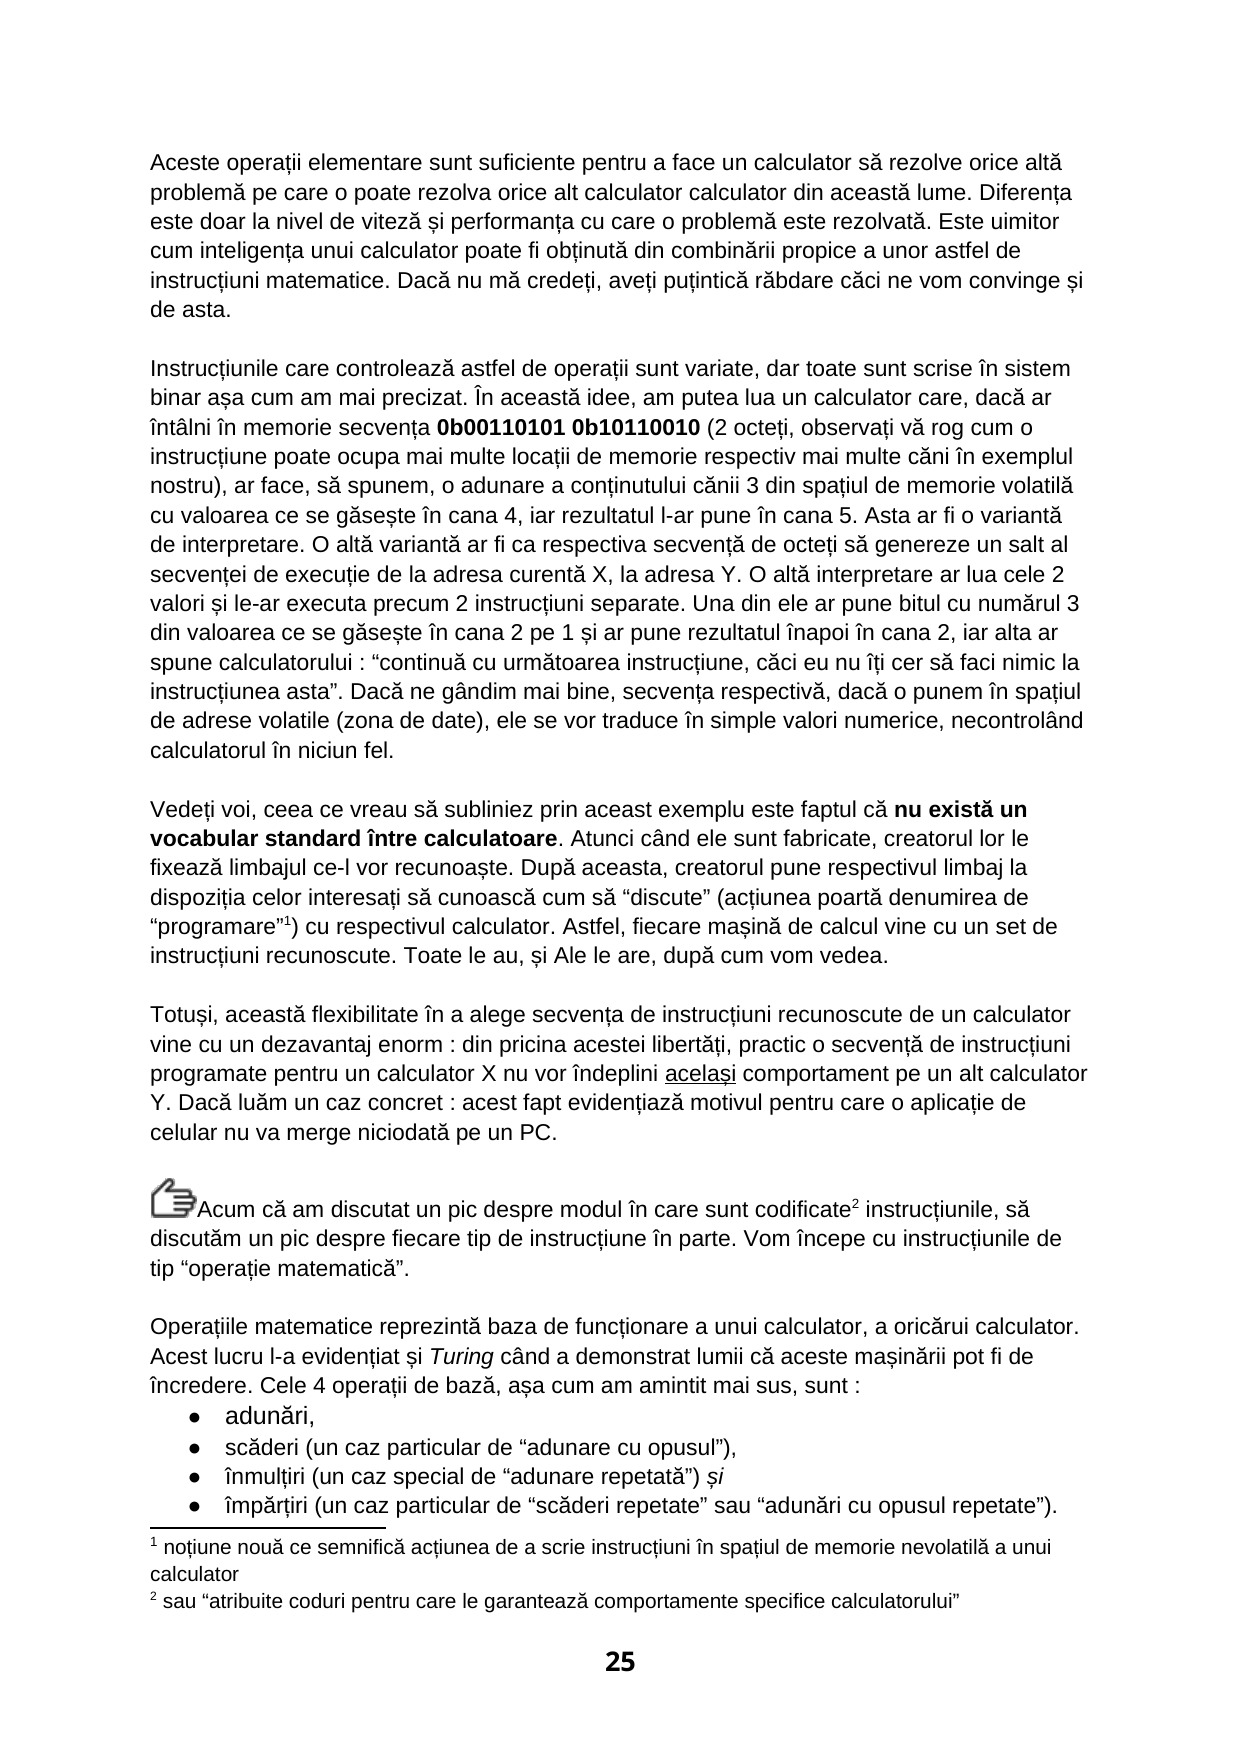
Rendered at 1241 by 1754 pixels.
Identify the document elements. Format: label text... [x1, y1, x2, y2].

list scăderi (un caz particular de “adunare cu opusul”), [187, 1434, 1091, 1460]
text Operațiile matematice reprezintă baza de funcționare a unui calculator, a oricărui calculator. Acest lucru l-a evidențiat și Turing când a demonstrat lumii că aceste mașinării pot fi de încredere. Cele 4 operații de bază, așa cum am amintit mai sus, sunt : [150, 1314, 1091, 1398]
list înmulțiri (un caz special de “adunare repetată”) și [187, 1463, 1091, 1489]
text noțiune nouă ce semnifică acțiunea de a scrie instrucțiuni în spațiul de memorie nevolatilă a unui calculator [150, 1534, 1091, 1586]
text sau “atribuite coduri pentru care le garantează comportamente specifice calculatorului” [150, 1590, 1091, 1613]
text Acum că am discutat un pic despre modul în care sunt codificate instrucțiunile, să discutăm un pic despre fiecare tip de instrucțiune în parte. Vom începe cu instrucțiunile de tip “operație matematică”. [150, 1178, 1091, 1281]
picture [150, 1178, 197, 1218]
list adunări, [187, 1402, 1091, 1430]
text Instrucțiunile care controlează astfel de operații sunt variate, dar toate sunt scrise în sistem binar așa cum am mai precizat. În această idee, am putea lua un calculator care, dacă ar întâlni în memorie secvența 0b00110101 0b10110010 (2 octeți, observați vă rog cum o instrucțiune poate ocupa mai multe locații de memorie respectiv mai multe căni în exemplul nostru), ar face, să spunem, o adunare a conținutului cănii 3 din spațiul de memorie volatilă cu valoarea ce se găsește în cana 4, iar rezultatul l-ar pune în cana 5. Asta ar fi o variantă de interpretare. O altă variantă ar fi ca respectiva secvență de octeți să genereze un salt al secvenței de execuție de la adresa curentă X, la adresa Y. O altă interpretare ar lua cele 2 valori și le-ar executa precum 2 instrucțiuni separate. Una din ele ar pune bitul cu numărul 3 din valoarea ce se găsește în cana 2 pe 1 și ar pune rezultatul înapoi în cana 2, iar alta ar spune calculatorului : “continuă cu următoarea instrucțiune, căci eu nu îți cer să faci nimic la instrucțiunea asta”. Dacă ne gândim mai bine, secvența respectivă, dacă o punem în spațiul de adrese volatile (zona de date), ele se vor traduce în simple valori numerice, necontrolând calculatorul în niciun fel. [150, 356, 1091, 763]
text Vedeți voi, ceea ce vreau să subliniez prin aceast exemplu este faptul că nu există un vocabular standard între calculatoare. Atunci când ele sunt fabricate, creatorul lor le fixează limbajul ce-l vor recunoaște. După aceasta, creatorul pune respectivul limbaj la dispoziția celor interesați să cunoască cum să “discute” (acțiunea poartă denumirea de “programare”) cu respectivul calculator. Astfel, fiecare mașină de calcul vine cu un set de instrucțiuni recunoscute. Toate le au, și Ale le are, după cum vom vedea. [150, 796, 1091, 969]
text Totuși, această flexibilitate în a alege secvența de instrucțiuni recunoscute de un calculator vine cu un dezavantaj enorm : din pricina acestei libertăți, practic o secvență de instrucțiuni programate pentru un calculator X nu vor îndeplini același comportament pe un alt calculator Y. Dacă luăm un caz concret : acest fapt evidențiază motivul pentru care o aplicație de celular nu va merge niciodată pe un PC. [150, 1002, 1091, 1145]
text Aceste operații elementare sunt suficiente pentru a face un calculator să rezolve orice altă problemă pe care o poate rezolva orice alt calculator calculator din această lume. Diferența este doar la nivel de viteză și performanța cu care o problemă este rezolvată. Este uimitor cum inteligența unui calculator poate fi obținută din combinării propice a unor astfel de instrucțiuni matematice. Dacă nu mă credeți, aveți puțintică răbdare căci ne vom convinge și de asta. [150, 150, 1091, 322]
list împărțiri (un caz particular de “scăderi repetate” sau “adunări cu opusul repetate”). [187, 1493, 1091, 1518]
